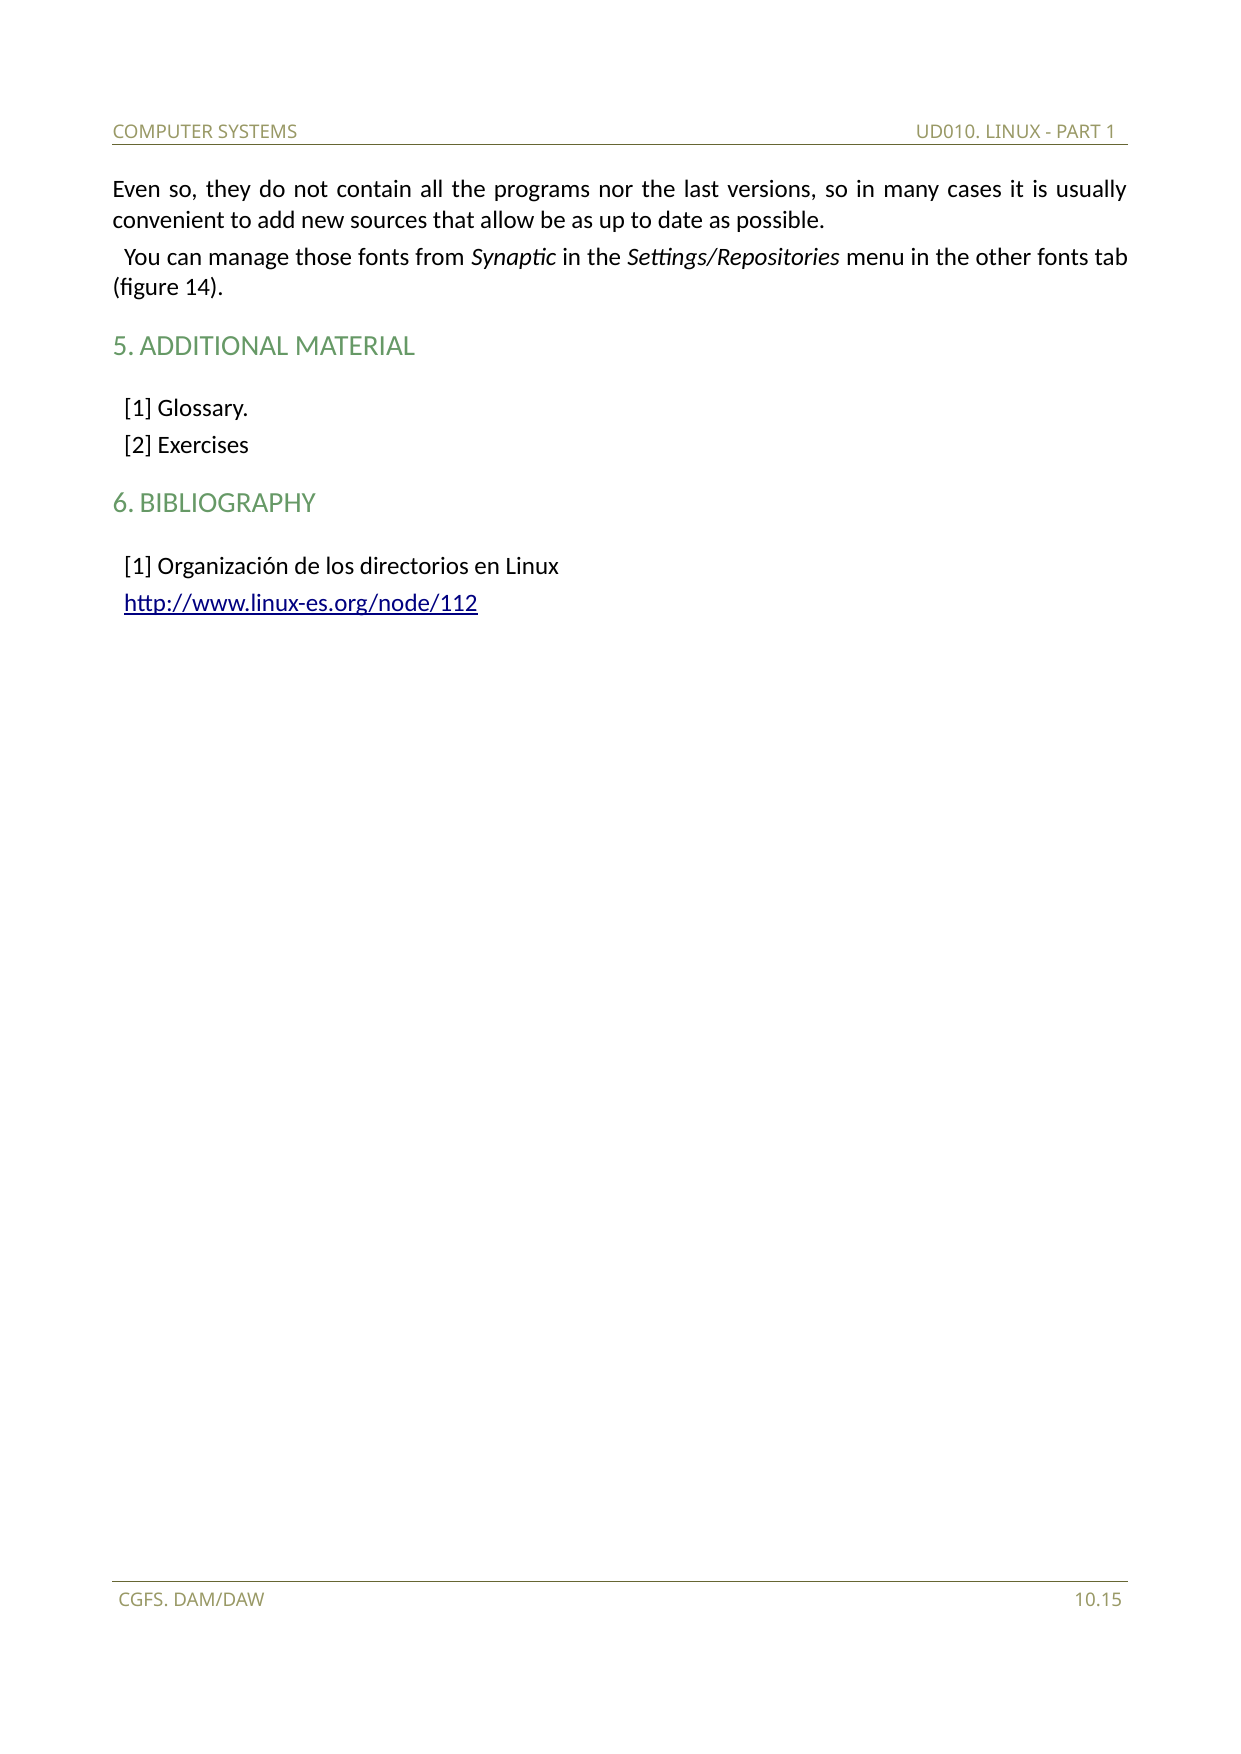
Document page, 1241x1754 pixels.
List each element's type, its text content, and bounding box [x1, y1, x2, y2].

text Even so, they do not contain all the programs nor the last versions, so in many cases it is usually convenient to add new sources that allow be as up to date as possible. [112, 173, 1128, 234]
text http://www.linux-es.org/node/112 [112, 587, 1128, 618]
text [1] Glossary. [112, 392, 1128, 423]
text You can manage those fonts from Synaptic in the Settings/Repositories menu in the other fonts tab (figure 14). [112, 241, 1128, 302]
subtitle Additional material [112, 327, 1128, 362]
text [2] Exercises [112, 429, 1128, 460]
text [1] Organización de los directorios en Linux [112, 550, 1128, 581]
subtitle Bibliography [112, 484, 1128, 520]
